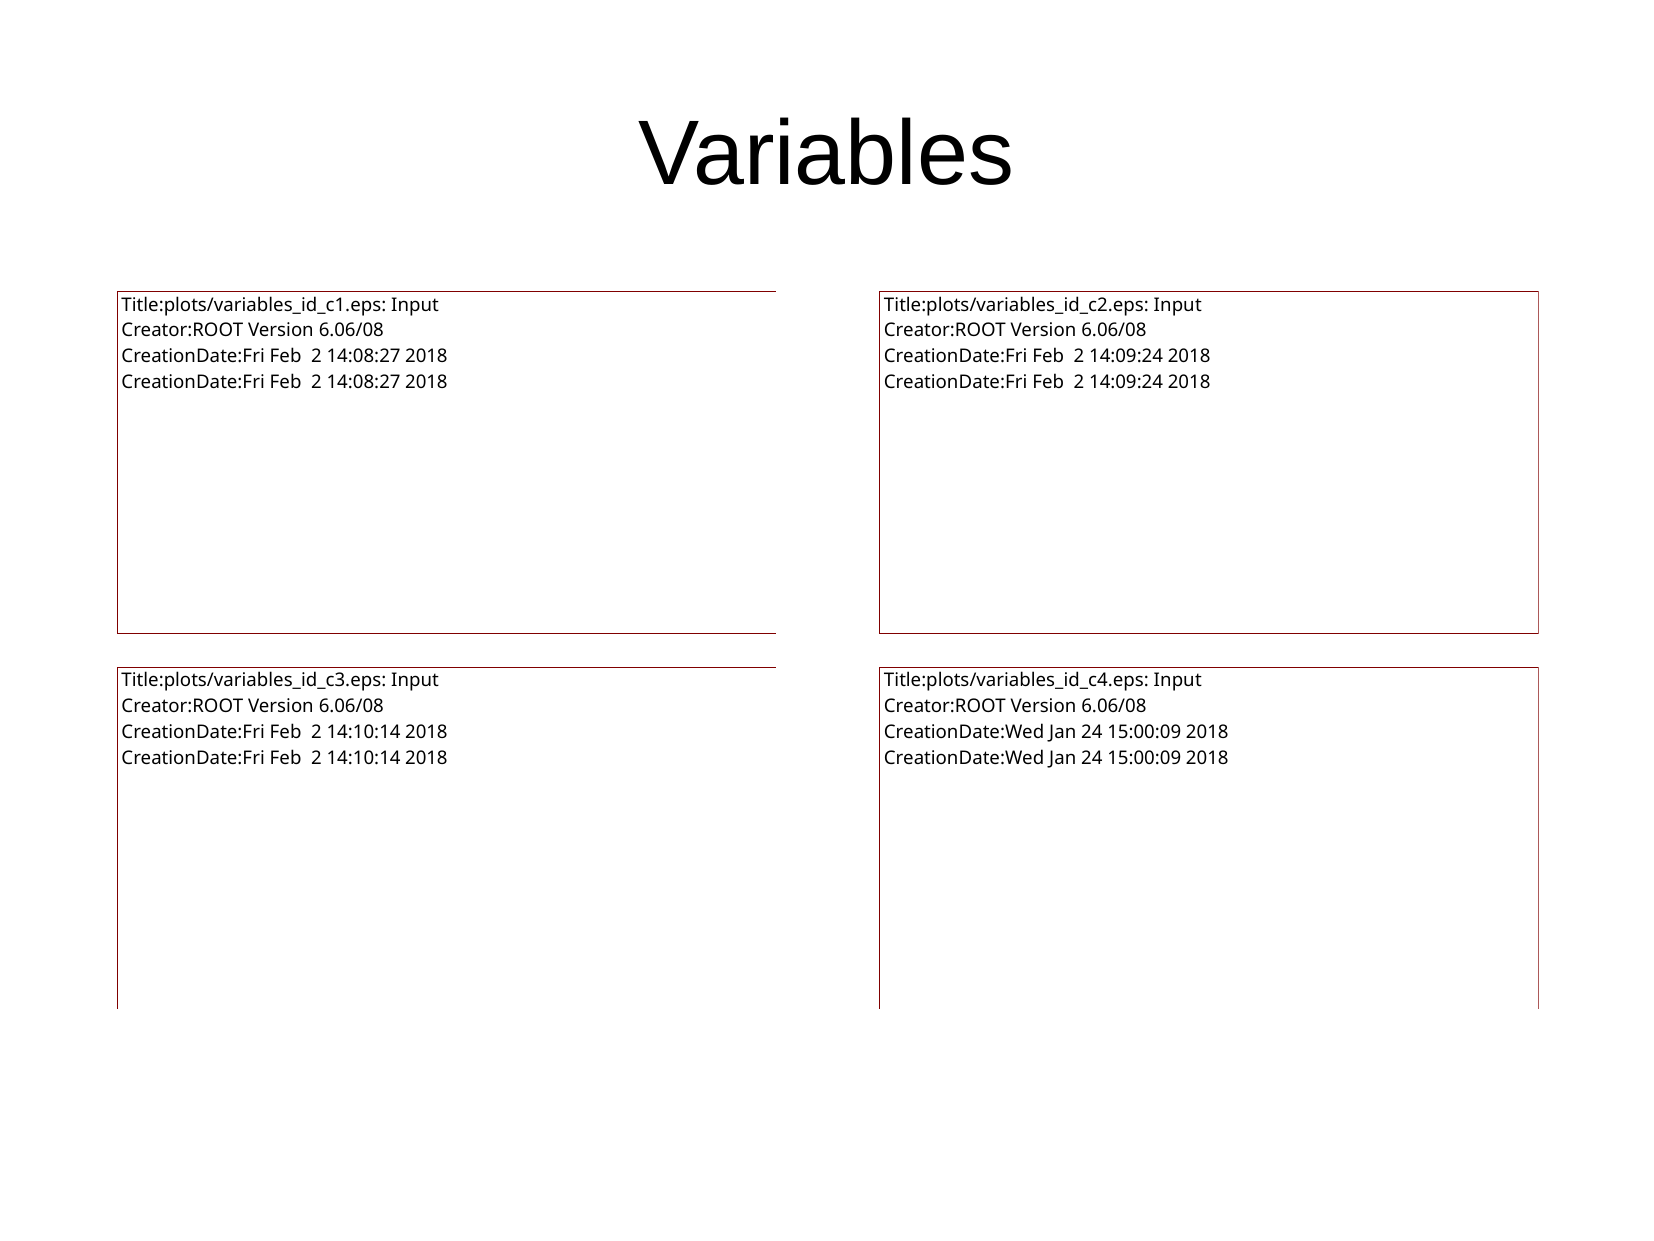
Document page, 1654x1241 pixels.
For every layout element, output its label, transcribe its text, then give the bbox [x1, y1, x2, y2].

title Variables [82, 49, 1571, 257]
picture [115, 290, 776, 634]
picture [115, 665, 776, 1009]
picture [878, 290, 1539, 634]
picture [878, 665, 1539, 1009]
